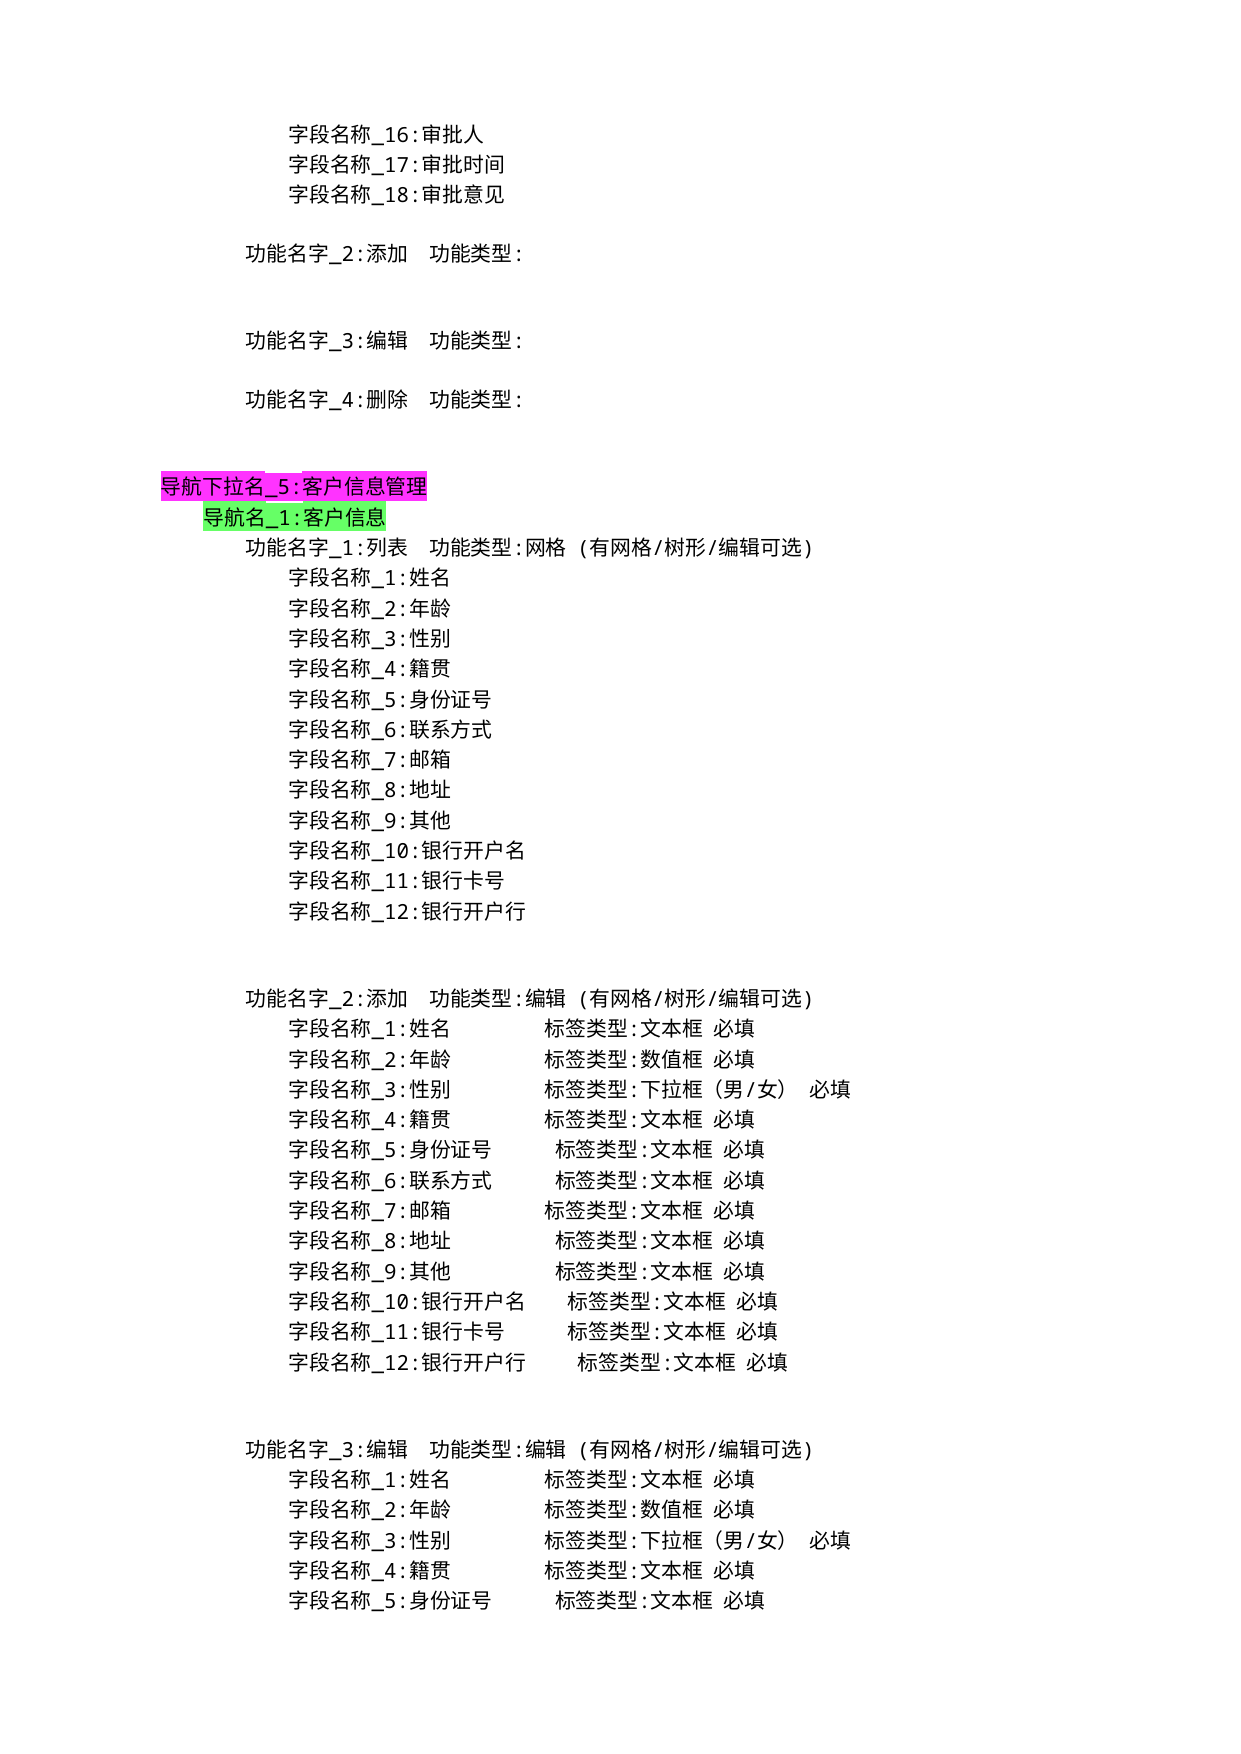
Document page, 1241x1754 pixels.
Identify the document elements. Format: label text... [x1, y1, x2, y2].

text 字段名称_17:审批时间 [118, 148, 1122, 179]
text 字段名称_6:联系方式 [118, 713, 1122, 743]
text 字段名称_2:年龄 标签类型:数值框 必填 [118, 1043, 1122, 1073]
text 字段名称_16:审批人 [118, 118, 1122, 148]
text 字段名称_7:邮箱 标签类型:文本框 必填 [118, 1194, 1122, 1225]
text 字段名称_1:姓名 [118, 562, 1122, 592]
text 字段名称_10:银行开户名 标签类型:文本框 必填 [118, 1285, 1122, 1316]
text 字段名称_3:性别 标签类型:下拉框（男/女） 必填 [118, 1073, 1122, 1103]
text 字段名称_4:籍贯 标签类型:文本框 必填 [118, 1554, 1122, 1585]
text 字段名称_11:银行卡号 [118, 865, 1122, 895]
text 字段名称_10:银行开户名 [118, 834, 1122, 865]
text 字段名称_7:邮箱 [118, 743, 1122, 774]
text 导航下拉名_5:客户信息管理 [118, 471, 1122, 501]
text 功能名字_1:列表 功能类型:网格 (有网格/树形/编辑可选) [118, 531, 1122, 562]
text 字段名称_12:银行开户行 标签类型:文本框 必填 [118, 1346, 1122, 1376]
text 字段名称_1:姓名 标签类型:文本框 必填 [118, 1463, 1122, 1494]
text 字段名称_2:年龄 标签类型:数值框 必填 [118, 1494, 1122, 1524]
text 导航名_1:客户信息 [118, 501, 1122, 531]
text 字段名称_1:姓名 标签类型:文本框 必填 [118, 1012, 1122, 1043]
text 功能名字_2:添加 功能类型:编辑 (有网格/树形/编辑可选) [118, 982, 1122, 1012]
text 字段名称_6:联系方式 标签类型:文本框 必填 [118, 1164, 1122, 1194]
text 字段名称_3:性别 标签类型:下拉框（男/女） 必填 [118, 1524, 1122, 1554]
text 字段名称_9:其他 标签类型:文本框 必填 [118, 1255, 1122, 1285]
text 字段名称_3:性别 [118, 622, 1122, 652]
text 字段名称_18:审批意见 [118, 179, 1122, 209]
text 功能名字_2:添加 功能类型: [118, 237, 1122, 268]
text 字段名称_5:身份证号 标签类型:文本框 必填 [118, 1585, 1122, 1615]
text 功能名字_3:编辑 功能类型:编辑 (有网格/树形/编辑可选) [118, 1433, 1122, 1463]
text 字段名称_8:地址 标签类型:文本框 必填 [118, 1225, 1122, 1255]
text 字段名称_9:其他 [118, 804, 1122, 834]
text 字段名称_4:籍贯 标签类型:文本框 必填 [118, 1103, 1122, 1134]
text 字段名称_8:地址 [118, 774, 1122, 804]
text 功能名字_4:删除 功能类型: [118, 383, 1122, 414]
text 功能名字_3:编辑 功能类型: [118, 325, 1122, 355]
text 字段名称_5:身份证号 标签类型:文本框 必填 [118, 1134, 1122, 1164]
text 字段名称_11:银行卡号 标签类型:文本框 必填 [118, 1316, 1122, 1346]
text 字段名称_12:银行开户行 [118, 895, 1122, 925]
text 字段名称_5:身份证号 [118, 683, 1122, 713]
text 字段名称_2:年龄 [118, 592, 1122, 622]
text 字段名称_4:籍贯 [118, 652, 1122, 683]
